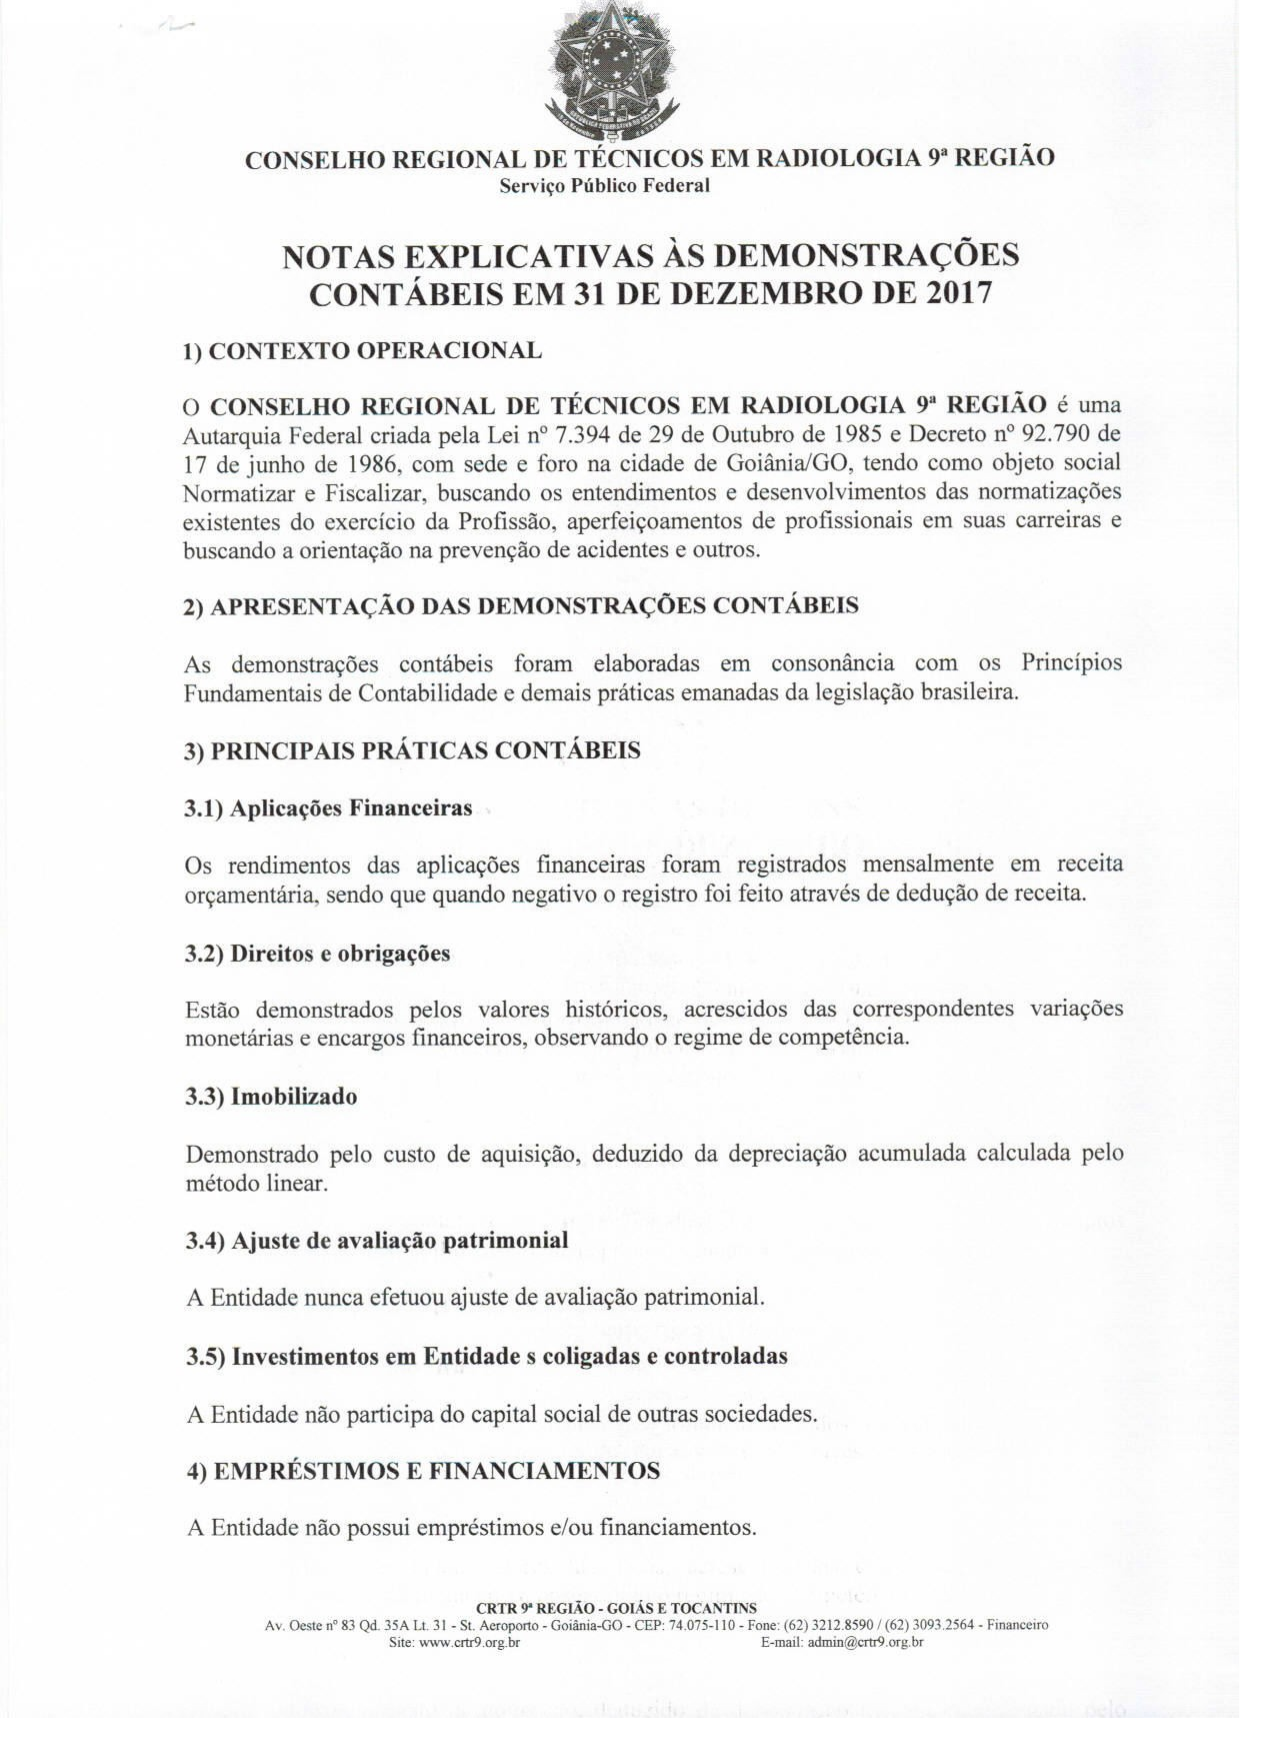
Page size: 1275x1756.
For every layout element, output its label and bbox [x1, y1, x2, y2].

text_box [0, 0, 1239, 1717]
